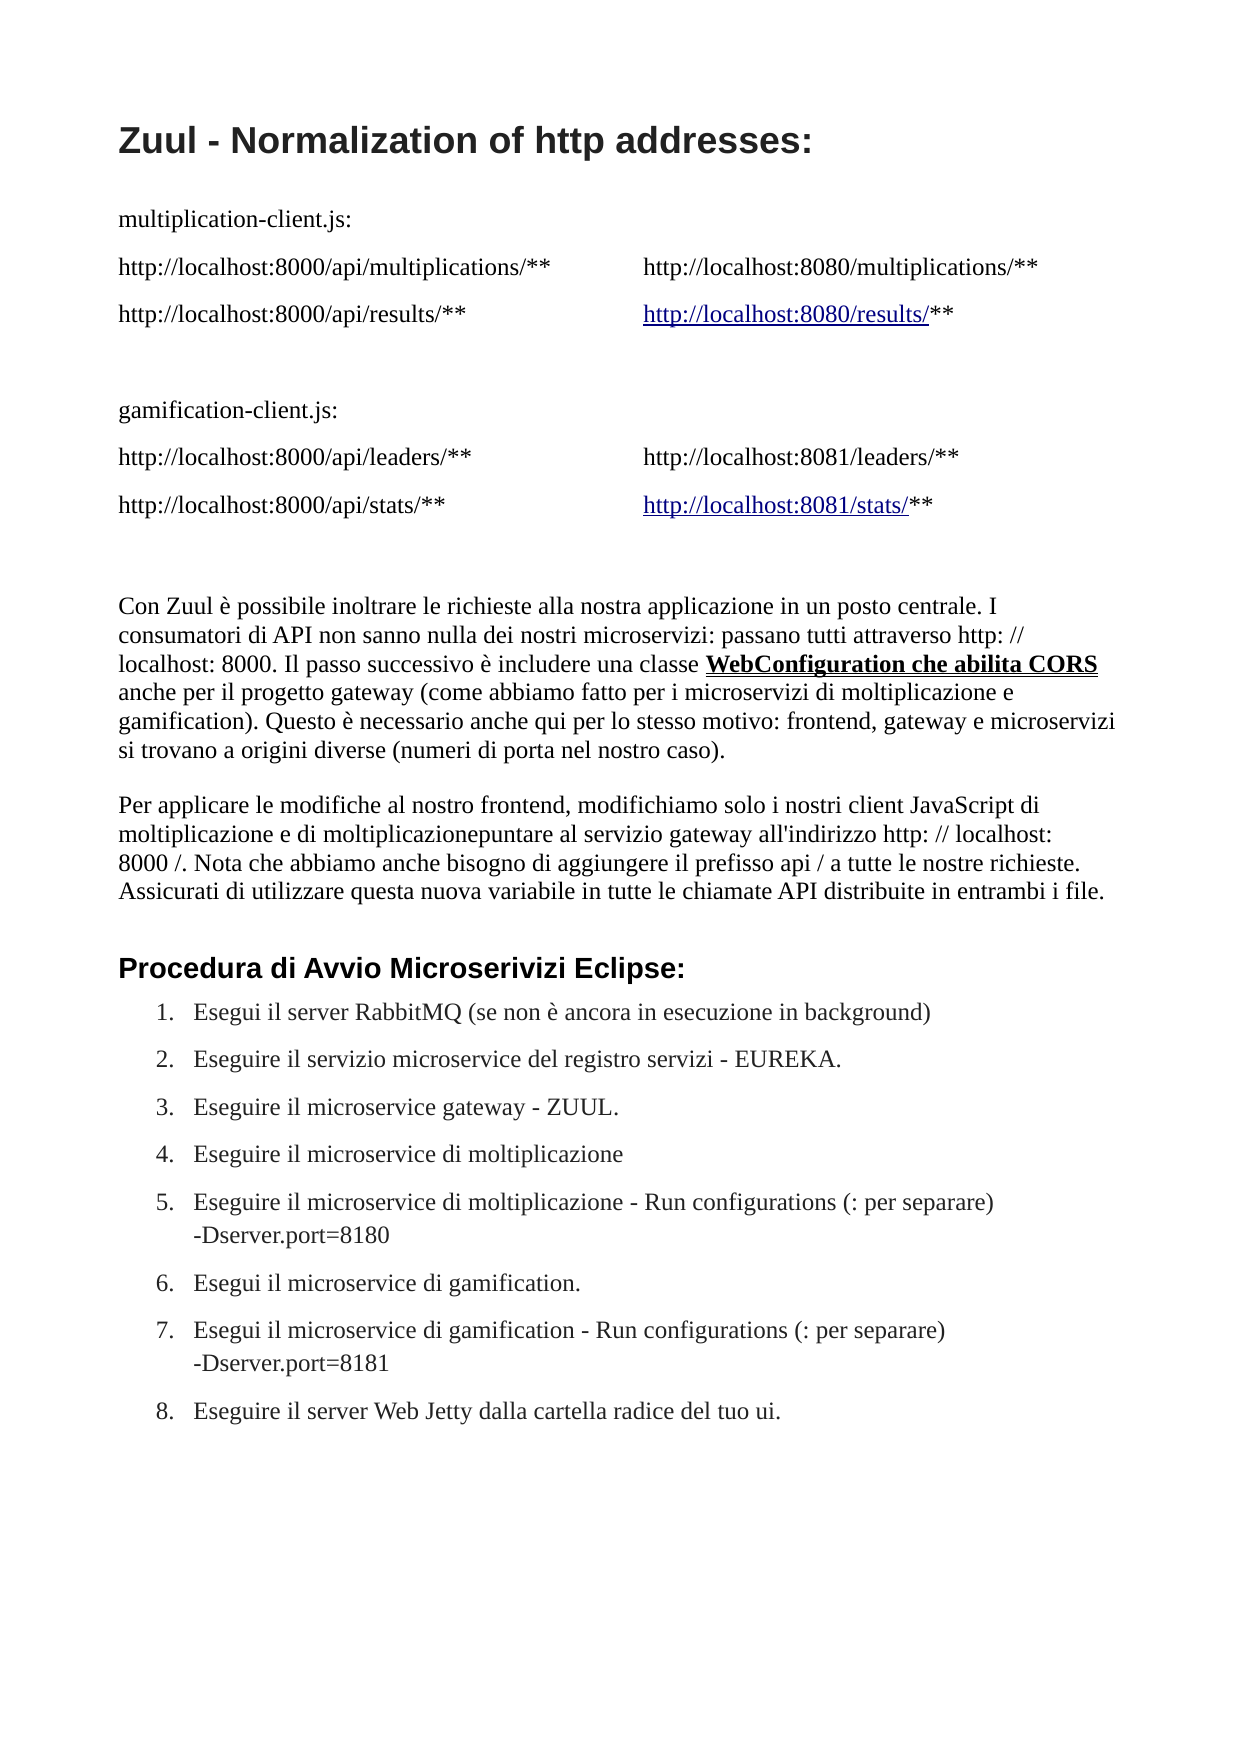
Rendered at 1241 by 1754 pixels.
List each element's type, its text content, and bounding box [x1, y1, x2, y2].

list Eseguire il servizio microservice del registro servizi - EUREKA. [156, 1044, 1122, 1073]
text http://localhost:8000/api/results/** http://localhost:8080/results/** [118, 299, 1122, 328]
list Eseguire il microservice di moltiplicazione [156, 1139, 1122, 1168]
text multiplication-client.js: [118, 204, 1122, 233]
list Esegui il server RabbitMQ (se non è ancora in esecuzione in background) [156, 997, 1122, 1025]
list Eseguire il server Web Jetty dalla cartella radice del tuo ui. [156, 1396, 1122, 1425]
text Con Zuul è possibile inoltrare le richieste alla nostra applicazione in un posto centrale. I consumatori di API non sanno nulla dei nostri microservizi: passano tutti attraverso http: // localhost: 8000. Il passo successivo è includere una classe WebConfiguration che abilita CORS anche per il progetto gateway (come abbiamo fatto per i microservizi di moltiplicazione e gamification). Questo è necessario anche qui per lo stesso motivo: frontend, gateway e microservizi si trovano a origini diverse (numeri di porta nel nostro caso). [118, 591, 1122, 764]
text http://localhost:8000/api/stats/** http://localhost:8081/stats/** [118, 490, 1122, 519]
text http://localhost:8000/api/multiplications/** http://localhost:8080/multiplications/** [118, 252, 1122, 281]
list Eseguire il microservice di moltiplicazione - Run configurations (: per separare) -Dserver.port=8180 [156, 1187, 1122, 1249]
text gamification-client.js: [118, 395, 1122, 423]
list Esegui il microservice di gamification. [156, 1268, 1122, 1296]
text Zuul - Normalization of http addresses: [118, 118, 1122, 161]
list Eseguire il microservice gateway - ZUUL. [156, 1092, 1122, 1121]
list Esegui il microservice di gamification - Run configurations (: per separare) -Dserver.port=8181 [156, 1315, 1122, 1377]
text Per applicare le modifiche al nostro frontend, modifichiamo solo i nostri client JavaScript di moltiplicazione e di moltiplicazionepuntare al servizio gateway all'indirizzo http: // localhost: 8000 /. Nota che abbiamo anche bisogno di aggiungere il prefisso api / a tutte le nostre richieste. Assicurati di utilizzare questa nuova variabile in tutte le chiamate API distribuite in entrambi i file. [118, 790, 1122, 905]
text http://localhost:8000/api/leaders/** http://localhost:8081/leaders/** [118, 442, 1122, 471]
subtitle Procedura di Avvio Microserivizi Eclipse: [118, 951, 1122, 984]
